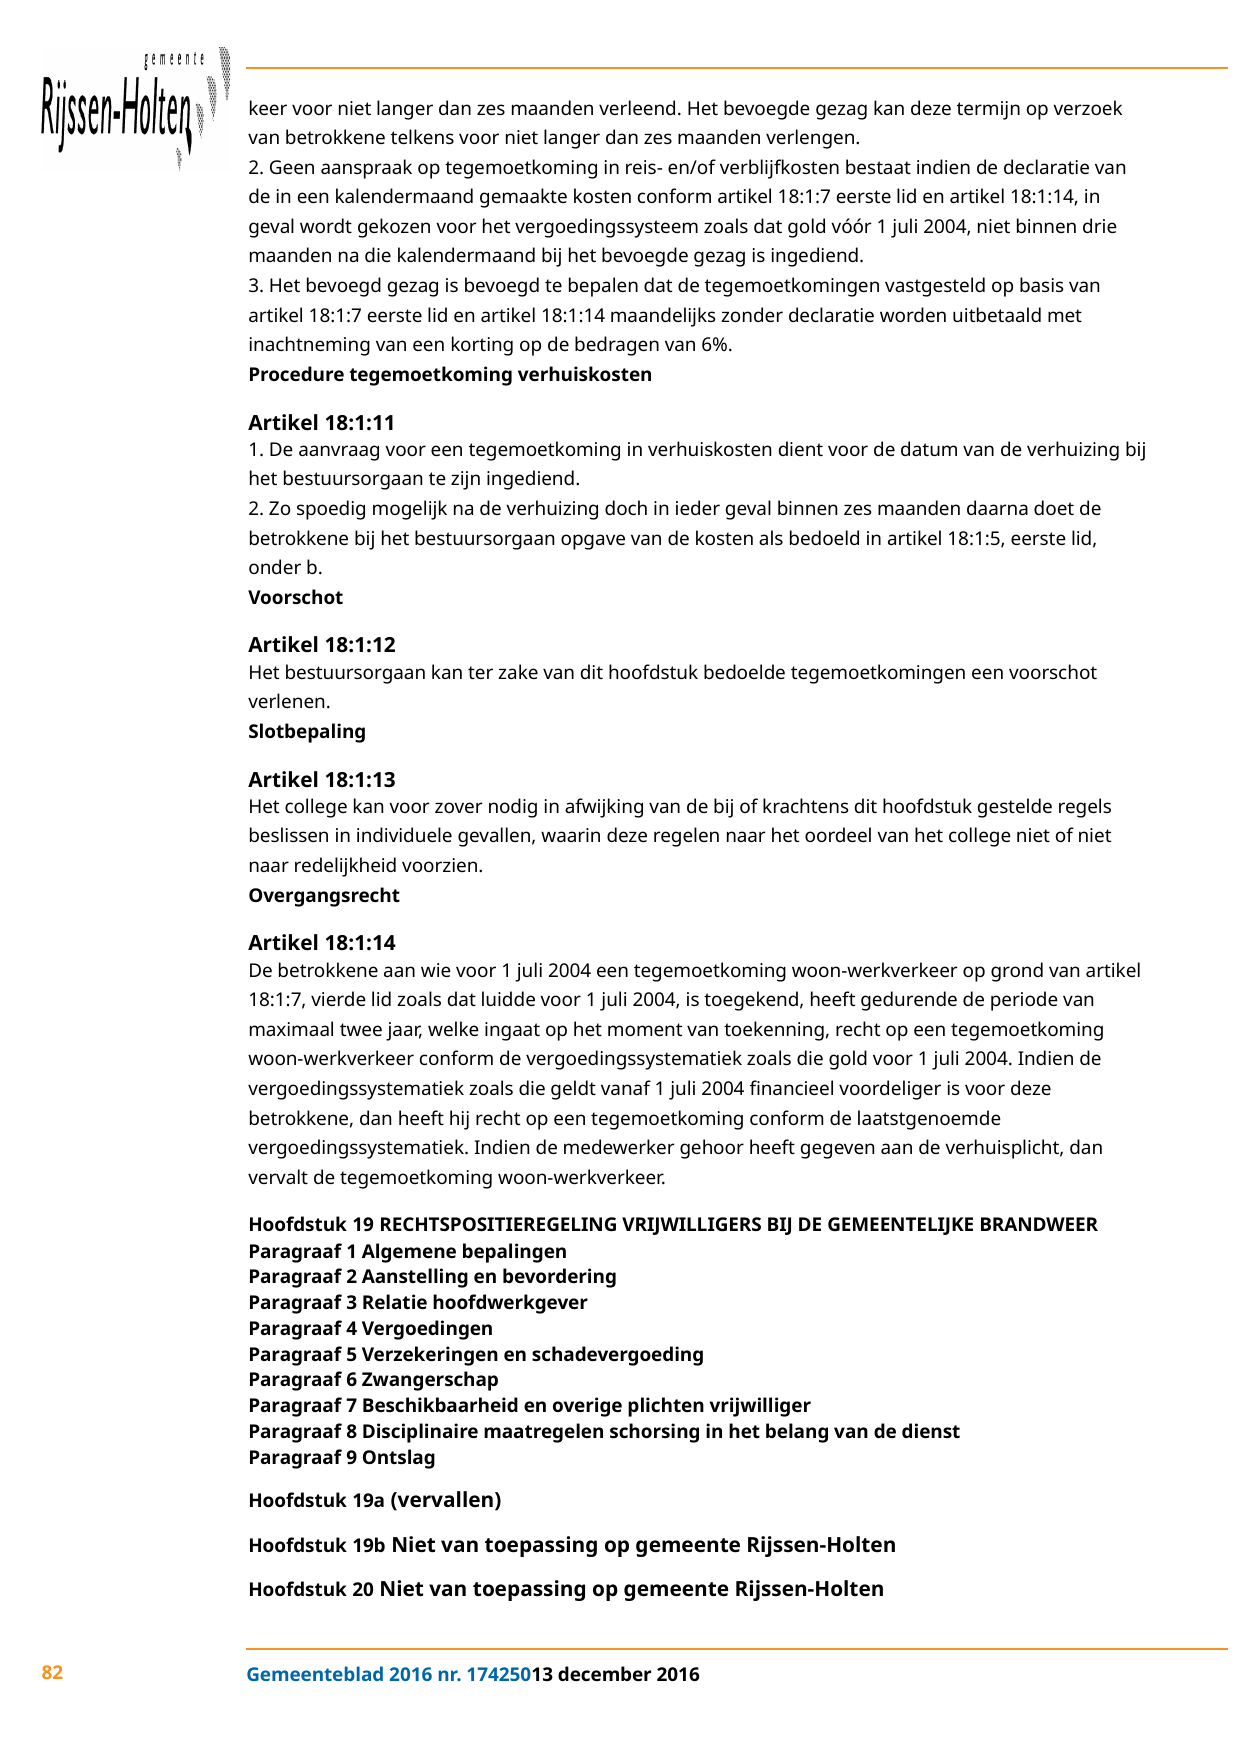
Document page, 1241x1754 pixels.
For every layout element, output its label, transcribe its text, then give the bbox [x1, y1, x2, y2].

text Het college kan voor zover nodig in afwijking van de bij of krachtens dit hoofdstuk gestelde regels beslissen in individuele gevallen, waarin deze regelen naar het oordeel van het college niet of niet naar redelijkheid voorzien. [248, 793, 1152, 878]
text 3. Het bevoegd gezag is bevoegd te bepalen dat de tegemoetkomingen vastgesteld op basis van artikel 18:1:7 eerste lid en artikel 18:1:14 maandelijks zonder declaratie worden uitbetaald met inachtneming van een korting op de bedragen van 6%. [248, 272, 1152, 357]
text Slotbepaling [248, 718, 1152, 744]
text Paragraaf 7 Beschikbaarheid en overige plichten vrijwilliger [248, 1392, 1152, 1418]
text Paragraaf 5 Verzekeringen en schadevergoeding [248, 1341, 1152, 1367]
text Hoofdstuk 19 RECHTSPOSITIEREGELING VRIJWILLIGERS BIJ DE GEMEENTELIJKE BRANDWEER [248, 1209, 1152, 1238]
text Paragraaf 2 Aanstelling en bevordering [248, 1264, 1152, 1289]
text Hoofdstuk 20 Niet van toepassing op gemeente Rijssen-Holten [248, 1574, 1152, 1603]
text Paragraaf 3 Relatie hoofdwerkgever [248, 1289, 1152, 1315]
text Artikel 18:1:14 [248, 928, 1152, 957]
text Paragraaf 4 Vergoedingen [248, 1315, 1152, 1341]
text keer voor niet langer dan zes maanden verleend. Het bevoegde gezag kan deze termijn op verzoek van betrokkene telkens voor niet langer dan zes maanden verlengen. [248, 95, 1152, 150]
text Procedure tegemoetkoming verhuiskosten [248, 361, 1152, 387]
text Overgangsrecht [248, 882, 1152, 908]
text Paragraaf 9 Ontslag [248, 1444, 1152, 1469]
text Paragraaf 6 Zwangerschap [248, 1367, 1152, 1392]
text Hoofdstuk 19a (vervallen) [248, 1486, 1152, 1514]
text Paragraaf 8 Disciplinaire maatregelen schorsing in het belang van de dienst [248, 1418, 1152, 1444]
text De betrokkene aan wie voor 1 juli 2004 een tegemoetkoming woon-werkverkeer op grond van artikel 18:1:7, vierde lid zoals dat luidde voor 1 juli 2004, is toegekend, heeft gedurende de periode van maximaal twee jaar, welke ingaat op het moment van toekenning, recht op een tegemoetkoming woon-werkverkeer conform de vergoedingssystematiek zoals die gold voor 1 juli 2004. Indien de vergoedingssystematiek zoals die geldt vanaf 1 juli 2004 financieel voordeliger is voor deze betrokkene, dan heeft hij recht op een tegemoetkoming conform de laatstgenoemde vergoedingssystematiek. Indien de medewerker gehoor heeft gegeven aan de verhuisplicht, dan vervalt de tegemoetkoming woon-werkverkeer. [248, 957, 1152, 1190]
text 2. Geen aanspraak op tegemoetkoming in reis- en/of verblijfkosten bestaat indien de declaratie van de in een kalendermaand gemaakte kosten conform artikel 18:1:7 eerste lid en artikel 18:1:14, in geval wordt gekozen voor het vergoedingssysteem zoals dat gold vóór 1 juli 2004, niet binnen drie maanden na die kalendermaand bij het bevoegde gezag is ingediend. [248, 154, 1152, 268]
text Artikel 18:1:13 [248, 765, 1152, 793]
text 1. De aanvraag voor een tegemoetkoming in verhuiskosten dient voor de datum van de verhuizing bij het bestuursorgaan te zijn ingediend. [248, 436, 1152, 491]
text Het bestuursorgaan kan ter zake van dit hoofdstuk bedoelde tegemoetkomingen een voorschot verlenen. [248, 659, 1152, 714]
text Voorschot [248, 584, 1152, 610]
text Artikel 18:1:11 [248, 408, 1152, 436]
picture [41, 47, 231, 172]
text Artikel 18:1:12 [248, 631, 1152, 659]
text Hoofdstuk 19b Niet van toepassing op gemeente Rijssen-Holten [248, 1530, 1152, 1558]
text Paragraaf 1 Algemene bepalingen [248, 1238, 1152, 1264]
text 2. Zo spoedig mogelijk na de verhuizing doch in ieder geval binnen zes maanden daarna doet de betrokkene bij het bestuursorgaan opgave van de kosten als bedoeld in artikel 18:1:5, eerste lid, onder b. [248, 495, 1152, 580]
